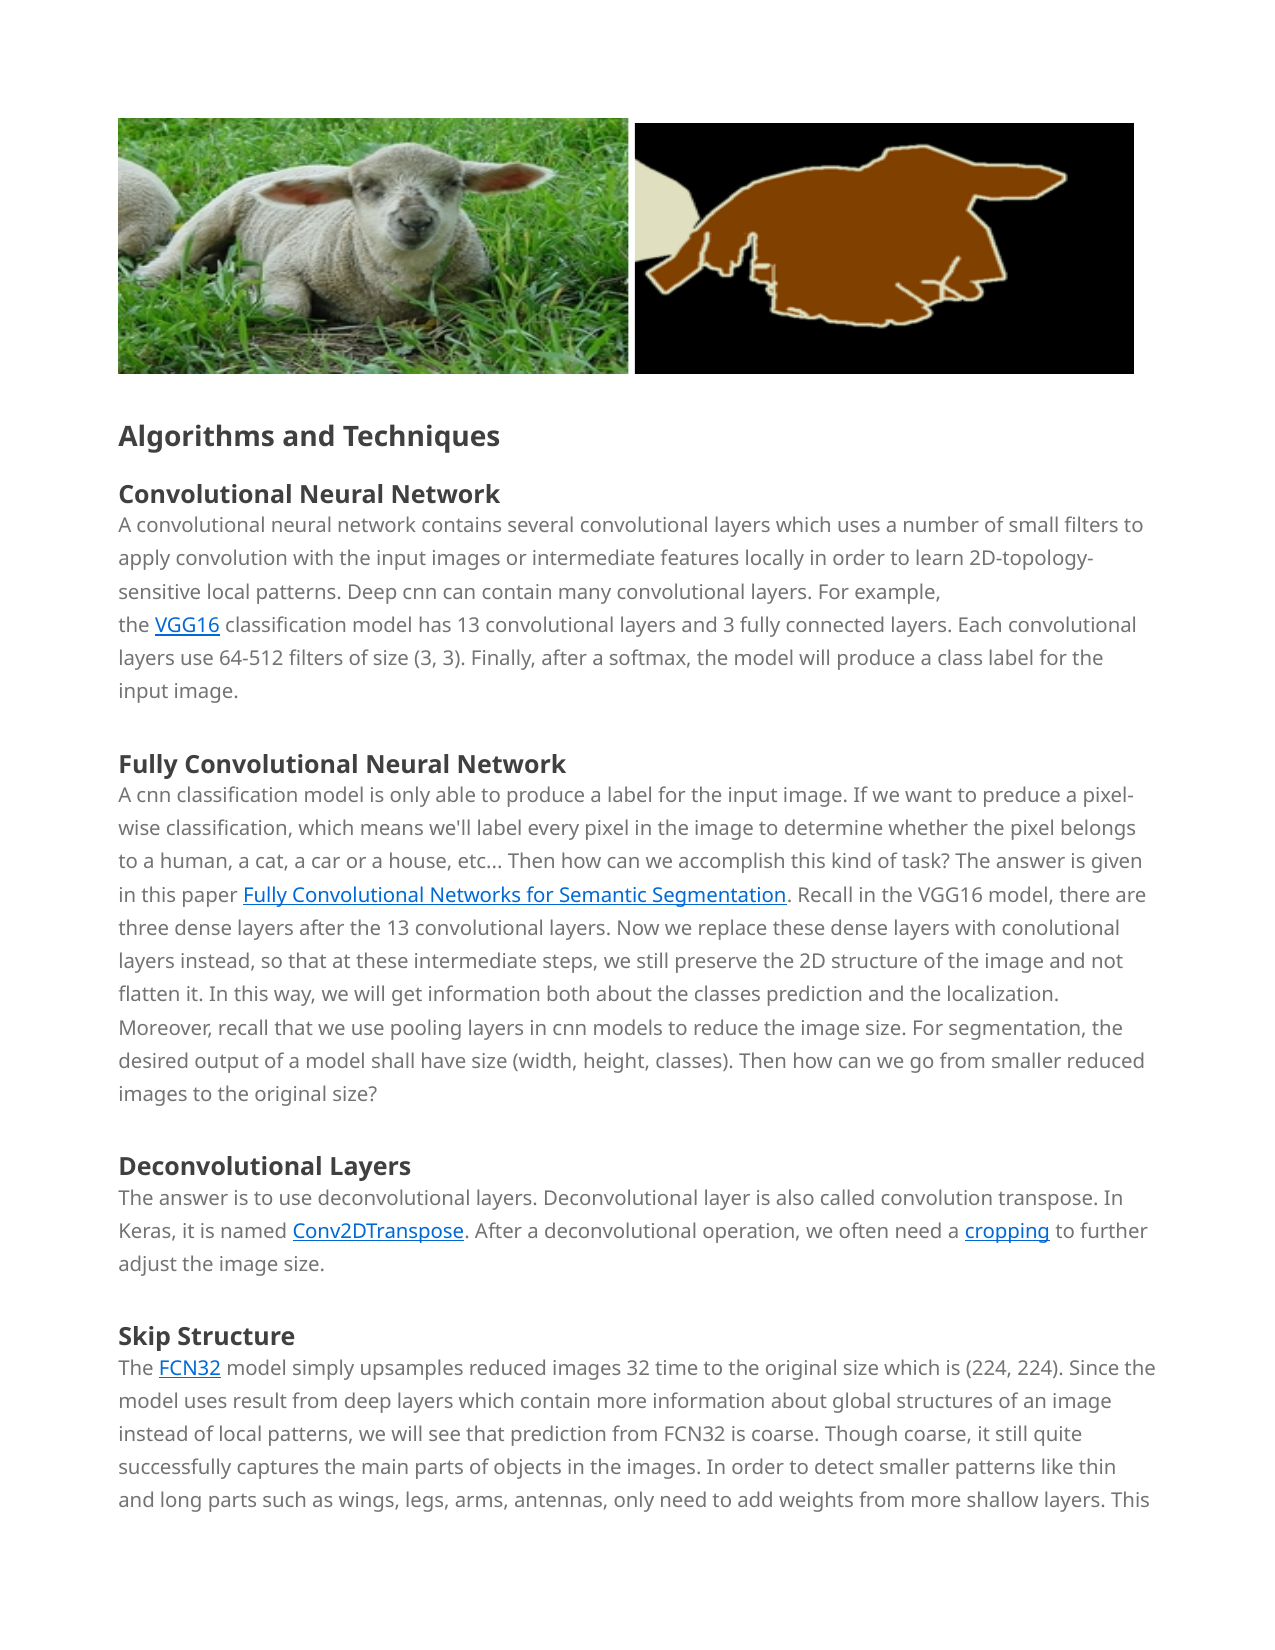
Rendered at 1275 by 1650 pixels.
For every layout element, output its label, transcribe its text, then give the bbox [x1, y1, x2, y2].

subtitle Convolutional Neural Network [118, 454, 1157, 511]
text A cnn classification model is only able to produce a label for the input image. If we want to preduce a pixel-wise classification, which means we'll label every pixel in the image to determine whether the pixel belongs to a human, a cat, a car or a house, etc... Then how can we accomplish this kind of task? The answer is given in this paper Fully Convolutional Networks for Semantic Segmentation. Recall in the VGG16 model, there are three dense layers after the 13 convolutional layers. Now we replace these dense layers with conolutional layers instead, so that at these intermediate steps, we still preserve the 2D structure of the image and not flatten it. In this way, we will get information both about the classes prediction and the localization. Moreover, recall that we use pooling layers in cnn models to reduce the image size. For segmentation, the desired output of a model shall have size (width, height, classes). Then how can we go from smaller reduced images to the original size? [118, 781, 1157, 1107]
subtitle Skip Structure [118, 1297, 1157, 1353]
subtitle Fully Convolutional Neural Network [118, 724, 1157, 781]
picture [118, 118, 629, 374]
text The FCN32 model simply upsamples reduced images 32 time to the original size which is (224, 224). Since the model uses result from deep layers which contain more information about global structures of an image instead of local patterns, we will see that prediction from FCN32 is coarse. Though coarse, it still quite successfully captures the main parts of objects in the images. In order to detect smaller patterns like thin and long parts such as wings, legs, arms, antennas, only need to add weights from more shallow layers. This [118, 1353, 1157, 1514]
text The answer is to use deconvolutional layers. Deconvolutional layer is also called convolution transpose. In Keras, it is named Conv2DTranspose. After a deconvolutional operation, we often need a cropping to further adjust the image size. [118, 1183, 1157, 1277]
picture [634, 123, 1134, 374]
subtitle Algorithms and Techniques [118, 398, 1157, 454]
text A convolutional neural network contains several convolutional layers which uses a number of small filters to apply convolution with the input images or intermediate features locally in order to learn 2D-topology-sensitive local patterns. Deep cnn can contain many convolutional layers. For example, the VGG16 classification model has 13 convolutional layers and 3 fully connected layers. Each convolutional layers use 64-512 filters of size (3, 3). Finally, after a softmax, the model will produce a class label for the input image. [118, 511, 1157, 705]
subtitle Deconvolutional Layers [118, 1127, 1157, 1183]
